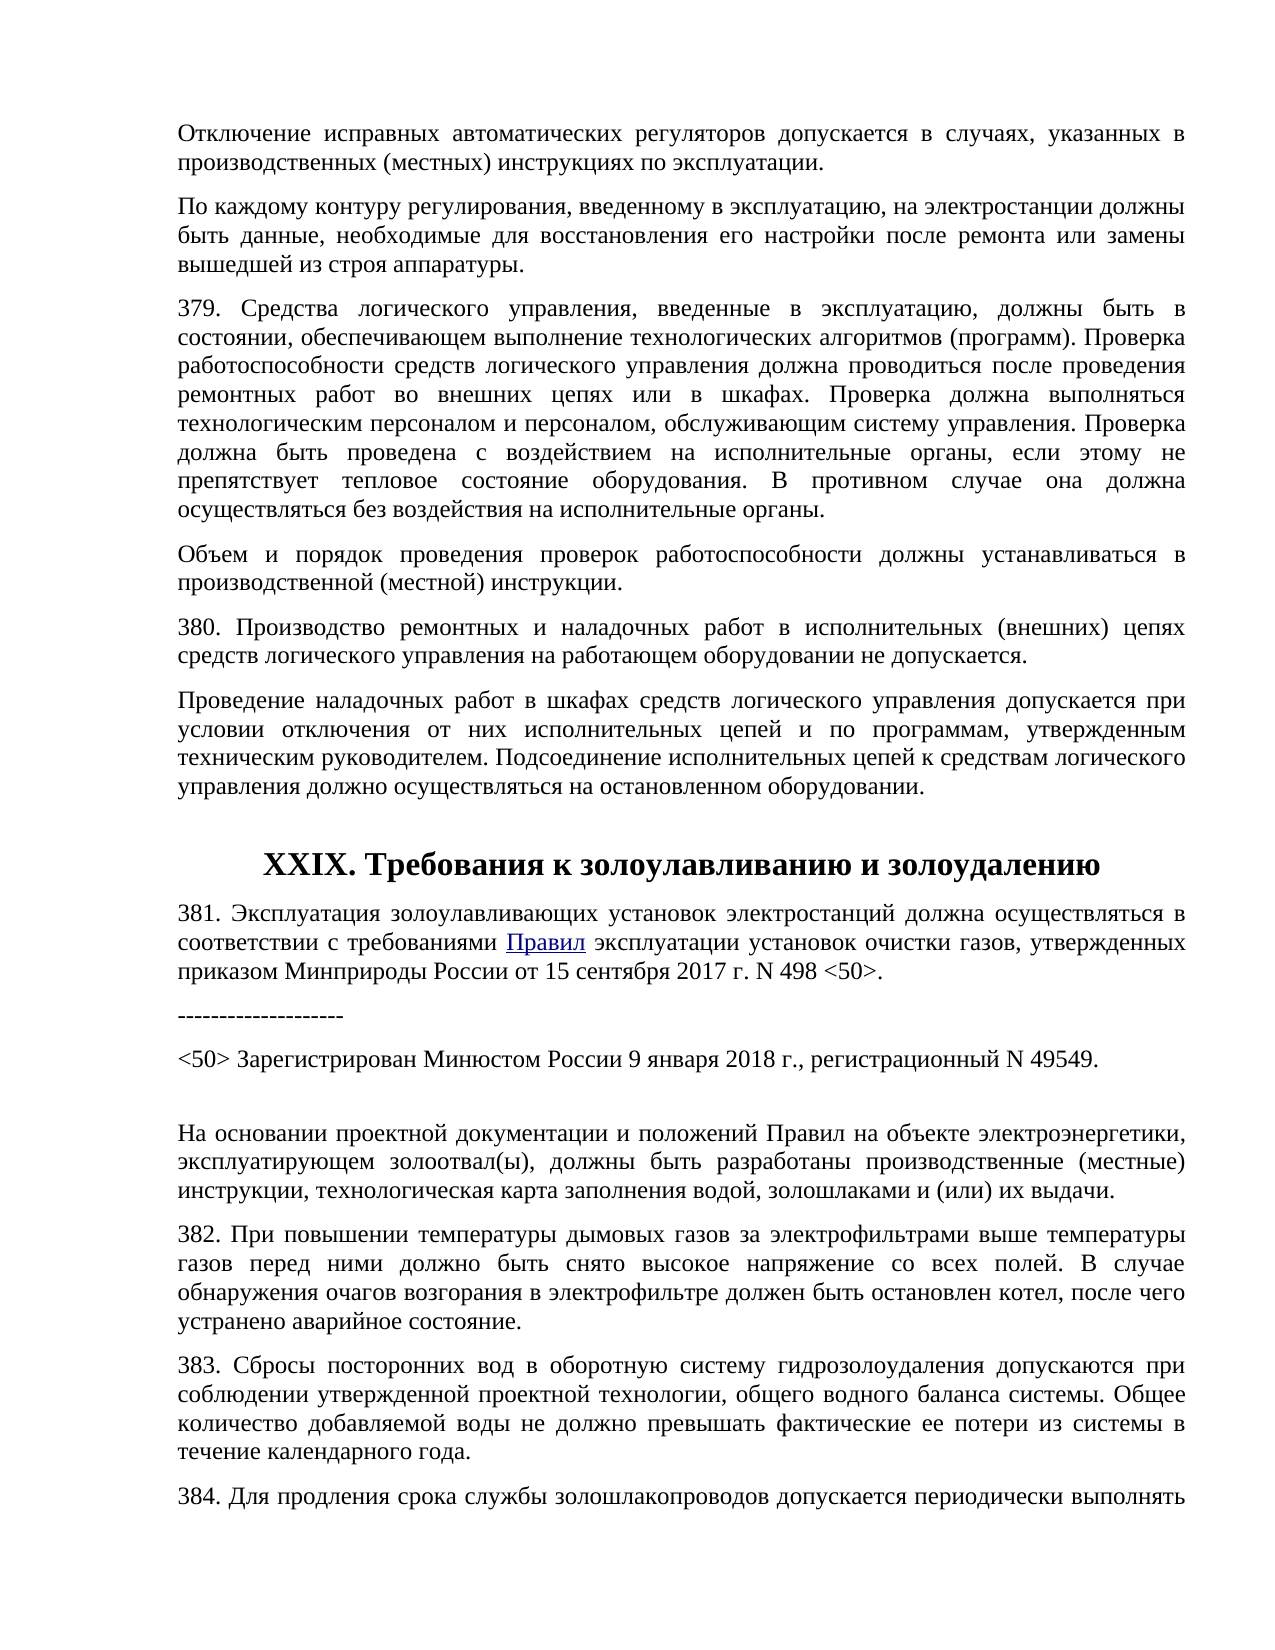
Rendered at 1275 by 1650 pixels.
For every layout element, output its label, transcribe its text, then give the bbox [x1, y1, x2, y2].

text По каждому контуру регулирования, введенному в эксплуатацию, на электростанции должны быть данные, необходимые для восстановления его настройки после ремонта или замены вышедшей из строя аппаратуры. [177, 191, 1186, 277]
text На основании проектной документации и положений Правил на объекте электроэнергетики, эксплуатирующем золоотвал(ы), должны быть разработаны производственные (местные) инструкции, технологическая карта заполнения водой, золошлаками и (или) их выдачи. [177, 1118, 1186, 1204]
text Объем и порядок проведения проверок работоспособности должны устанавливаться в производственной (местной) инструкции. [177, 539, 1186, 596]
text 382. При повышении температуры дымовых газов за электрофильтрами выше температуры газов перед ними должно быть снято высокое напряжение со всех полей. В случае обнаружения очагов возгорания в электрофильтре должен быть остановлен котел, после чего устранено аварийное состояние. [177, 1219, 1186, 1334]
text Проведение наладочных работ в шкафах средств логического управления допускается при условии отключения от них исполнительных цепей и по программам, утвержденным техническим руководителем. Подсоединение исполнительных цепей к средствам логического управления должно осуществляться на остановленном оборудовании. [177, 685, 1186, 800]
text XXIX. Требования к золоулавливанию и золоудалению [177, 844, 1186, 883]
text <50> Зарегистрирован Минюстом России 9 января 2018 г., регистрационный N 49549. [177, 1044, 1186, 1073]
text 381. Эксплуатация золоулавливающих установок электростанций должна осуществляться в соответствии с требованиями Правил эксплуатации установок очистки газов, утвержденных приказом Минприроды России от 15 сентября 2017 г. N 498 <50>. [177, 898, 1186, 984]
text Отключение исправных автоматических регуляторов допускается в случаях, указанных в производственных (местных) инструкциях по эксплуатации. [177, 118, 1186, 176]
text 383. Сбросы посторонних вод в оборотную систему гидрозолоудаления допускаются при соблюдении утвержденной проектной технологии, общего водного баланса системы. Общее количество добавляемой воды не должно превышать фактические ее потери из системы в течение календарного года. [177, 1350, 1186, 1465]
text 384. Для продления срока службы золошлакопроводов допускается периодически выполнять [177, 1481, 1186, 1509]
text 380. Производство ремонтных и наладочных работ в исполнительных (внешних) цепях средств логического управления на работающем оборудовании не допускается. [177, 612, 1186, 669]
text 379. Средства логического управления, введенные в эксплуатацию, должны быть в состоянии, обеспечивающем выполнение технологических алгоритмов (программ). Проверка работоспособности средств логического управления должна проводиться после проведения ремонтных работ во внешних цепях или в шкафах. Проверка должна выполняться технологическим персоналом и персоналом, обслуживающим систему управления. Проверка должна быть проведена с воздействием на исполнительные органы, если этому не препятствует тепловое состояние оборудования. В противном случае она должна осуществляться без воздействия на исполнительные органы. [177, 293, 1186, 523]
text -------------------- [177, 1000, 1186, 1029]
